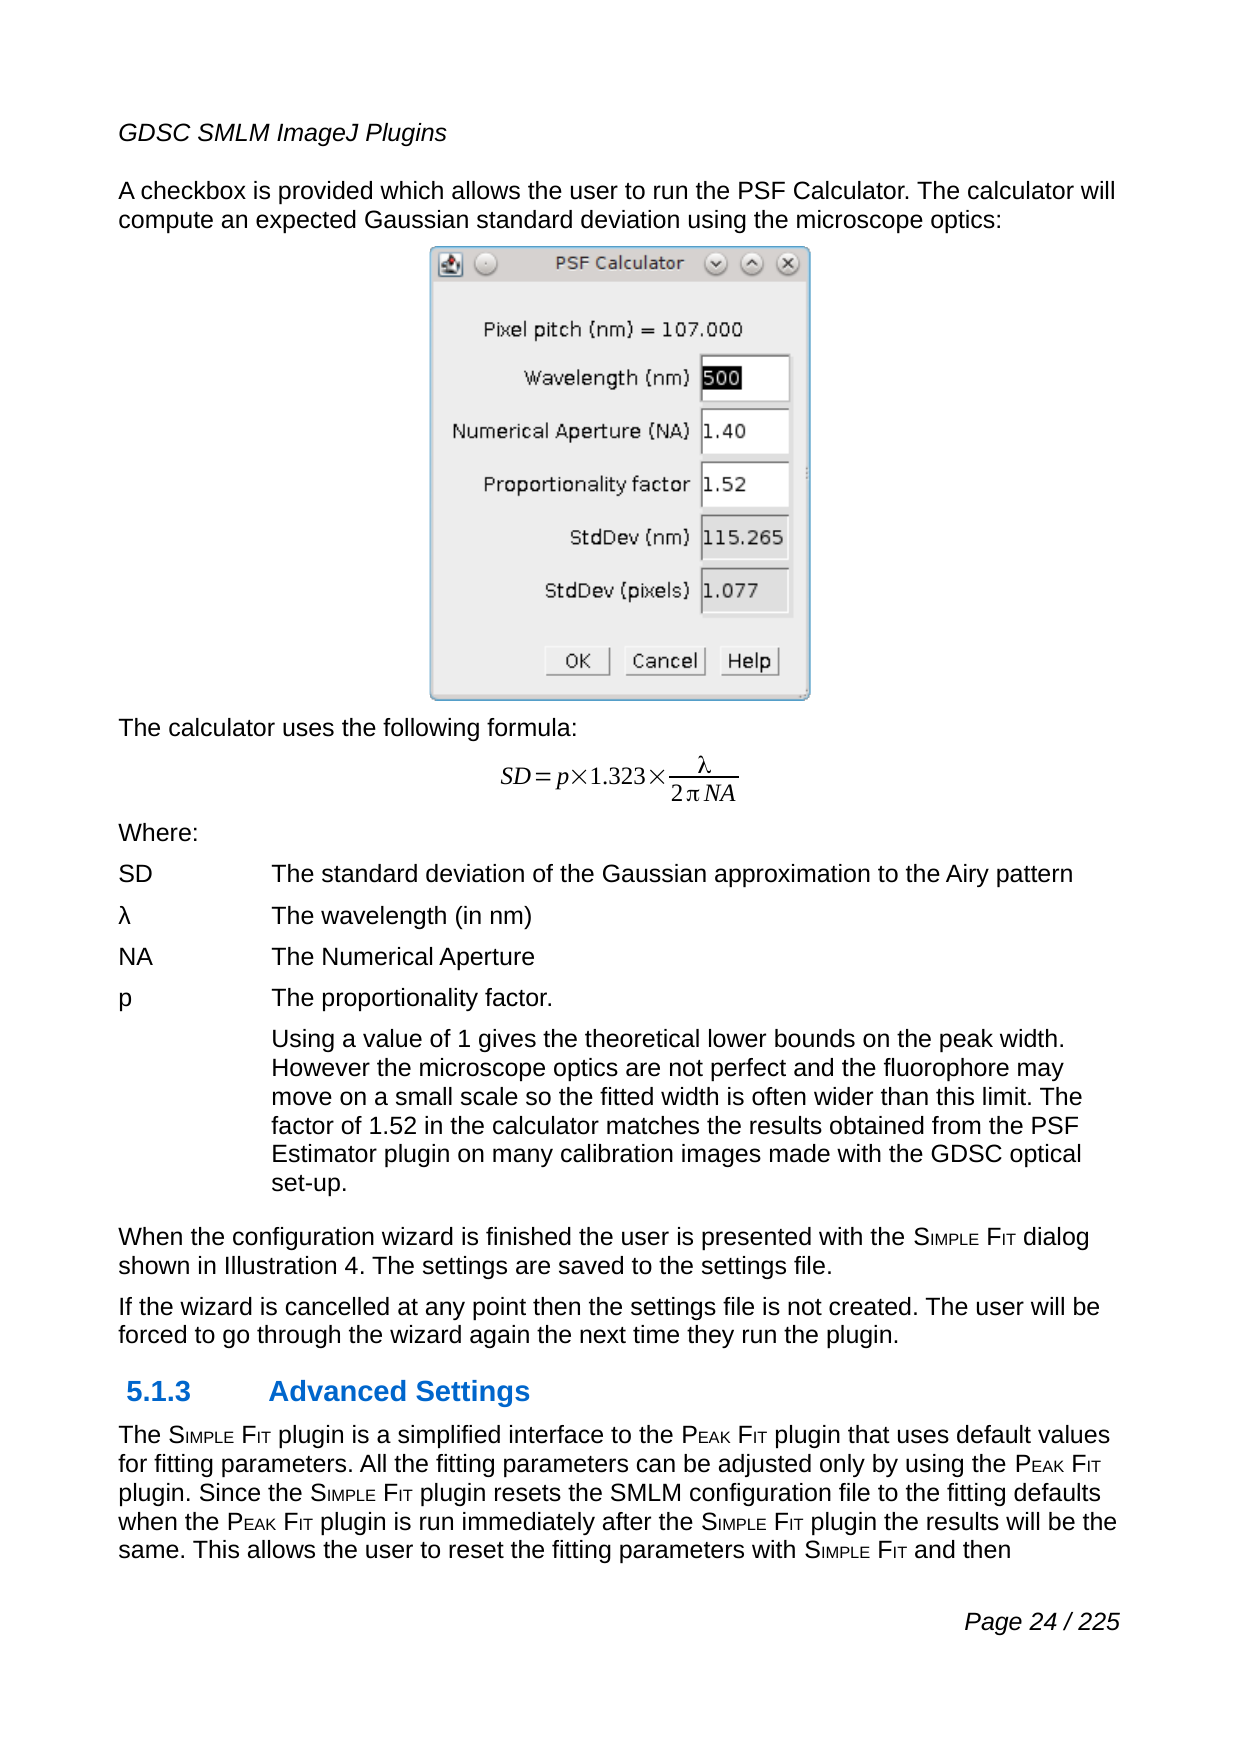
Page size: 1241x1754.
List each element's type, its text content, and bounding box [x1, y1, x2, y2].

text The calculator uses the following formula: [118, 713, 1122, 742]
text When the configuration wizard is finished the user is presented with the Simple Fit dialog shown in Illustration 4. The settings are saved to the settings file. [118, 1222, 1122, 1279]
table_cell The Numerical Aperture [271, 942, 1123, 983]
table_cell The wavelength (in nm) [271, 901, 1123, 942]
table_cell The proportionality factor. Using a value of 1 gives the theoretical lower bounds on the peak width. However the microscope optics are not perfect and the fluorophore may move on a small scale so the fitted width is often wider than this limit. The factor of 1.52 in the calculator matches the results obtained from the PSF Estimator plugin on many calibration images made with the GDSC optical set-up. [271, 983, 1123, 1209]
picture [429, 246, 811, 701]
text Where: [118, 818, 1122, 847]
text A checkbox is provided which allows the user to run the PSF Calculator. The calculator will compute an expected Gaussian standard deviation using the microscope optics: [118, 176, 1122, 234]
table_header The standard deviation of the Gaussian approximation to the Airy pattern [271, 860, 1123, 901]
text If the wizard is cancelled at any point then the settings file is not created. The user will be forced to go through the wizard again the next time they run the plugin. [118, 1292, 1122, 1349]
table_header SD [118, 860, 271, 901]
table_cell λ [118, 901, 271, 942]
table_cell p [118, 983, 271, 1209]
table_cell NA [118, 942, 271, 983]
subtitle Advanced Settings [118, 1374, 1122, 1408]
text The Simple Fit plugin is a simplified interface to the Peak Fit plugin that uses default values for fitting parameters. All the fitting parameters can be adjusted only by using the Peak Fit plugin. Since the Simple Fit plugin resets the SMLM configuration file to the fitting defaults when the Peak Fit plugin is run immediately after the Simple Fit plugin the results will be the same. This allows the user to reset the fitting parameters with Simple Fit and then [118, 1420, 1122, 1564]
